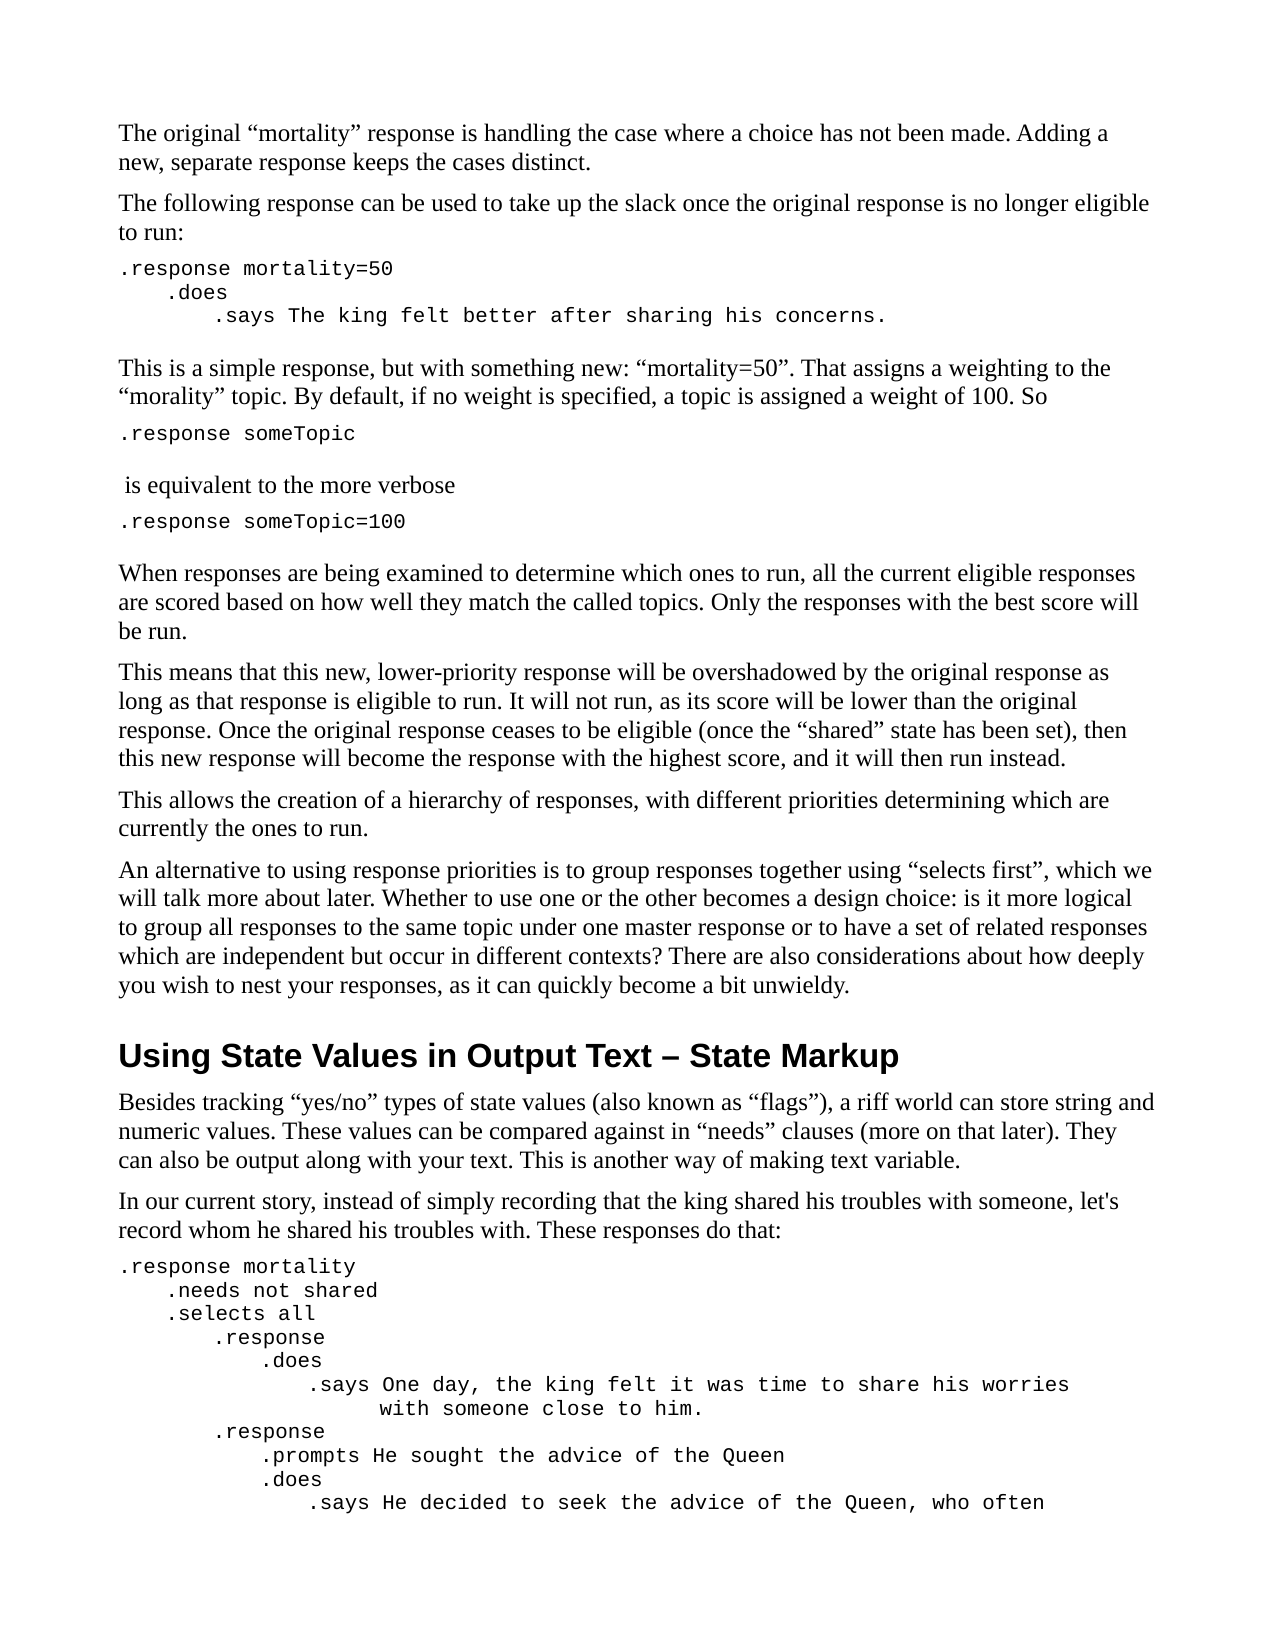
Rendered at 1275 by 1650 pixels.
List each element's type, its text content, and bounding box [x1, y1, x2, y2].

text with someone close to him. [118, 1398, 1157, 1421]
text Besides tracking “yes/no” types of state values (also known as “flags”), a riff world can store string and numeric values. These values can be compared against in “needs” clauses (more on that later). They can also be output along with your text. This is another way of making text variable. [118, 1087, 1157, 1173]
text This is a simple response, but with something new: “mortality=50”. That assigns a weighting to the “morality” topic. By default, if no weight is specified, a topic is assigned a weight of 100. So [118, 353, 1157, 410]
text .response someTopic=100 [118, 511, 1157, 535]
text This means that this new, lower-priority response will be overshadowed by the original response as long as that response is eligible to run. It will not run, as its score will be lower than the original response. Once the original response ceases to be eligible (once the “shared” state has been set), then this new response will become the response with the highest score, and it will then run instead. [118, 657, 1157, 772]
text An alternative to using response priorities is to group responses together using “selects first”, which we will talk more about later. Whether to use one or the other becomes a design choice: is it more logical to group all responses to the same topic under one master response or to have a set of related responses which are independent but occur in different contexts? There are also considerations about how deeply you wish to nest your responses, as it can quickly become a bit unwieldy. [118, 855, 1157, 998]
text .selects all [118, 1303, 1157, 1327]
text The following response can be used to take up the slack once the original response is no longer eligible to run: [118, 188, 1157, 246]
text .response [118, 1327, 1157, 1351]
text is equivalent to the more verbose [118, 470, 1157, 499]
text .response mortality [118, 1256, 1157, 1279]
text .response [118, 1421, 1157, 1445]
text .response someTopic [118, 423, 1157, 446]
text .does [118, 1351, 1157, 1374]
text This allows the creation of a hierarchy of responses, with different priorities determining which are currently the ones to run. [118, 785, 1157, 842]
text The original “mortality” response is handling the case where a choice has not been made. Adding a new, separate response keeps the cases distinct. [118, 118, 1157, 176]
text .does [118, 1469, 1157, 1492]
text .needs not shared [118, 1279, 1157, 1303]
text .says The king felt better after sharing his concerns. [118, 305, 1157, 329]
text In our current story, instead of simply recording that the king shared his troubles with someone, let's record whom he shared his troubles with. These responses do that: [118, 1186, 1157, 1243]
text .does [118, 282, 1157, 305]
text .response mortality=50 [118, 258, 1157, 282]
text When responses are being examined to determine which ones to run, all the current eligible responses are scored based on how well they match the called topics. Only the responses with the best score will be run. [118, 558, 1157, 645]
text .says One day, the king felt it was time to share his worries [118, 1374, 1157, 1398]
text .says He decided to seek the advice of the Queen, who often [118, 1492, 1157, 1516]
text .prompts He sought the advice of the Queen [118, 1445, 1157, 1469]
subtitle Using State Values in Output Text – State Markup [118, 1036, 1157, 1075]
